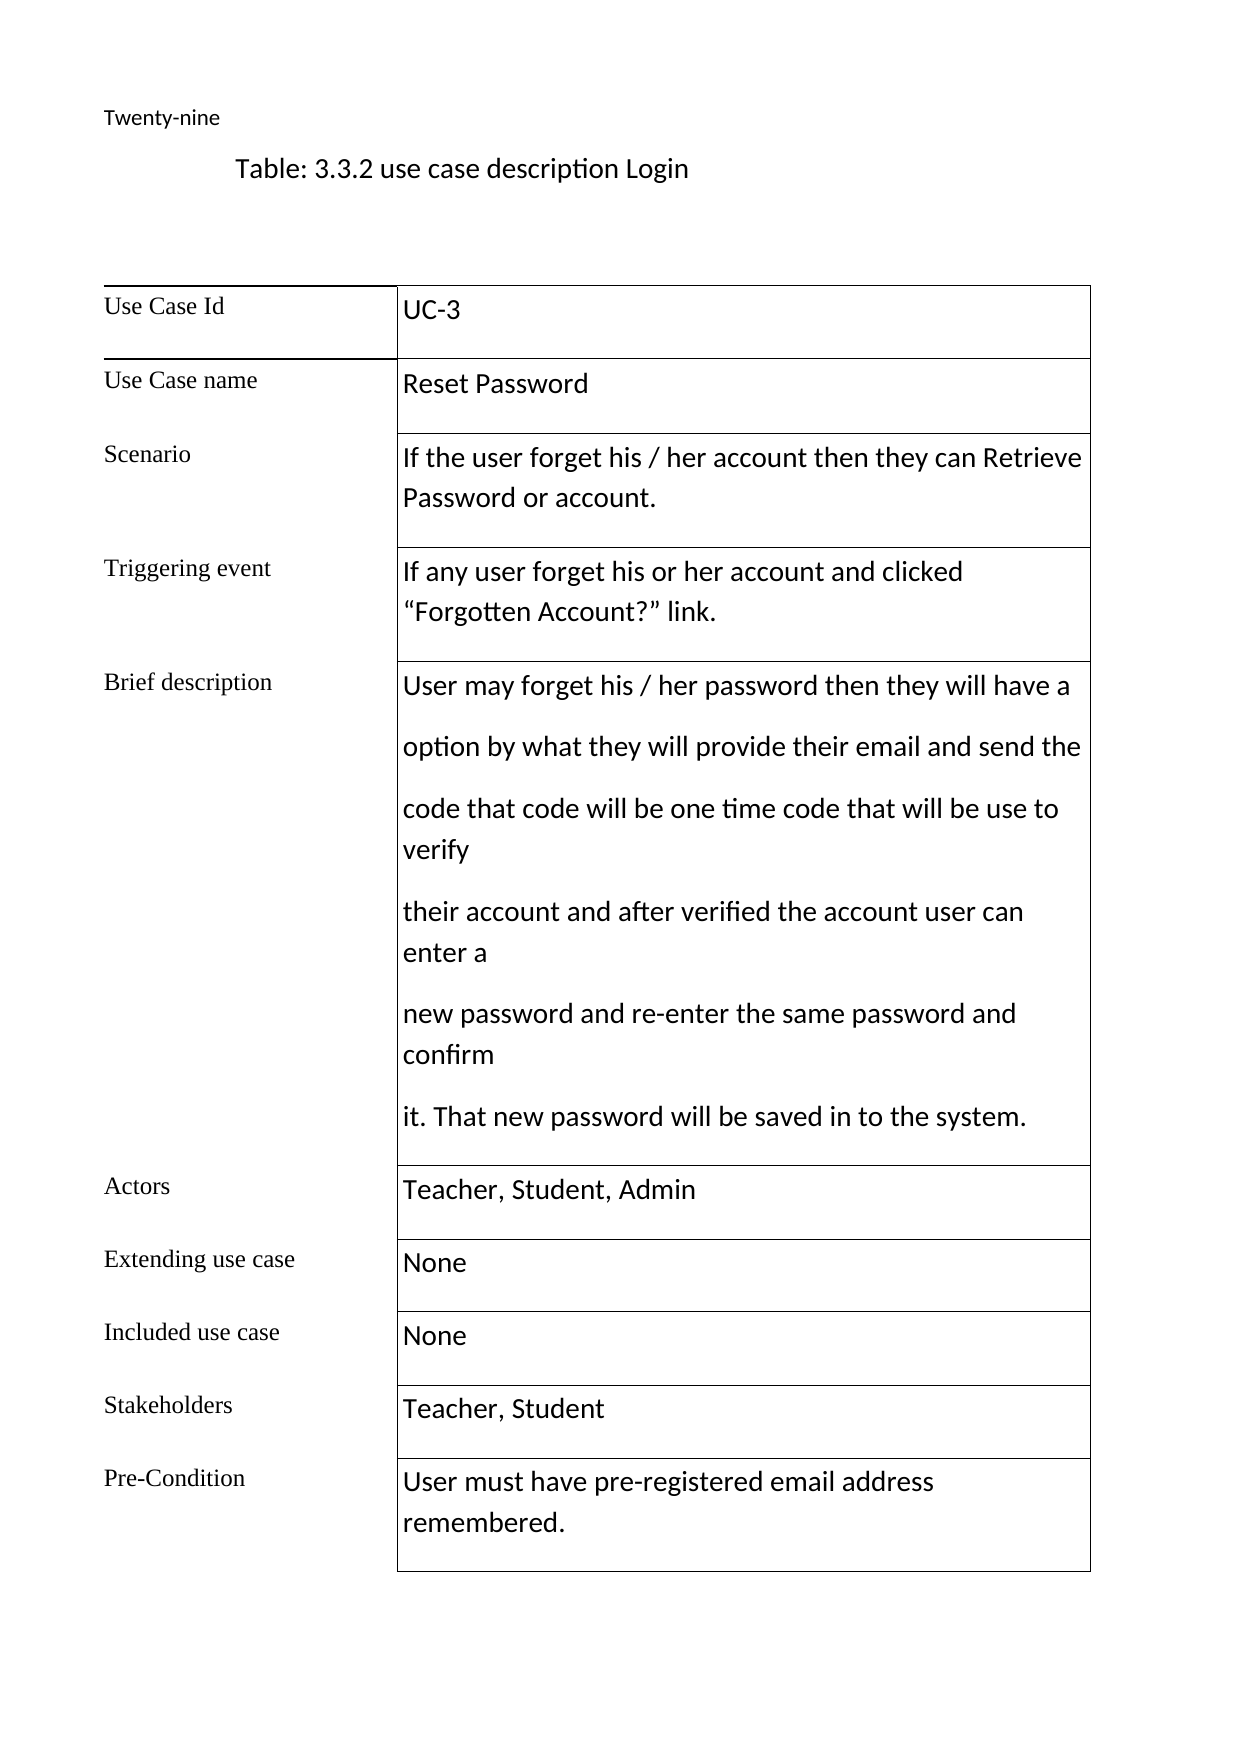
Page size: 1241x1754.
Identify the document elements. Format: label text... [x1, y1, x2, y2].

table_cell User must have pre-registered email address remembered. [398, 1459, 1090, 1571]
table_cell Teacher, Student, Admin [398, 1166, 1090, 1238]
table_cell Scenario [104, 433, 397, 547]
table_cell None [398, 1240, 1090, 1311]
table_cell Extending use case [104, 1239, 397, 1311]
table_cell Pre-Condition [104, 1458, 397, 1571]
table_cell User may forget his / her password then they will have a option by what they will provide their email and send the code that code will be one time code that will be use to verify their account and after verified the account user can enter a new password and re-enter the same password and confirm it. That new password will be saved in to the system. [398, 662, 1090, 1165]
table_cell Actors [104, 1165, 397, 1238]
table_header Use Case Id [104, 287, 397, 358]
table_cell Brief description [104, 661, 397, 1165]
text Table: 3.3.2 use case description Login [103, 150, 1090, 186]
table_cell Teacher, Student [398, 1386, 1090, 1457]
table_cell If any user forget his or her account and clicked “Forgotten Account?” link. [398, 548, 1090, 661]
table_cell None [398, 1312, 1090, 1384]
table_cell If the user forget his / her account then they can Retrieve Password or account. [398, 434, 1090, 547]
table_header UC-3 [398, 286, 1090, 358]
table_cell Included use case [104, 1311, 397, 1384]
table_cell Triggering event [104, 547, 397, 661]
table_cell Use Case name [104, 360, 397, 433]
table_cell Reset Password [398, 359, 1090, 433]
table_cell Stakeholders [104, 1385, 397, 1457]
